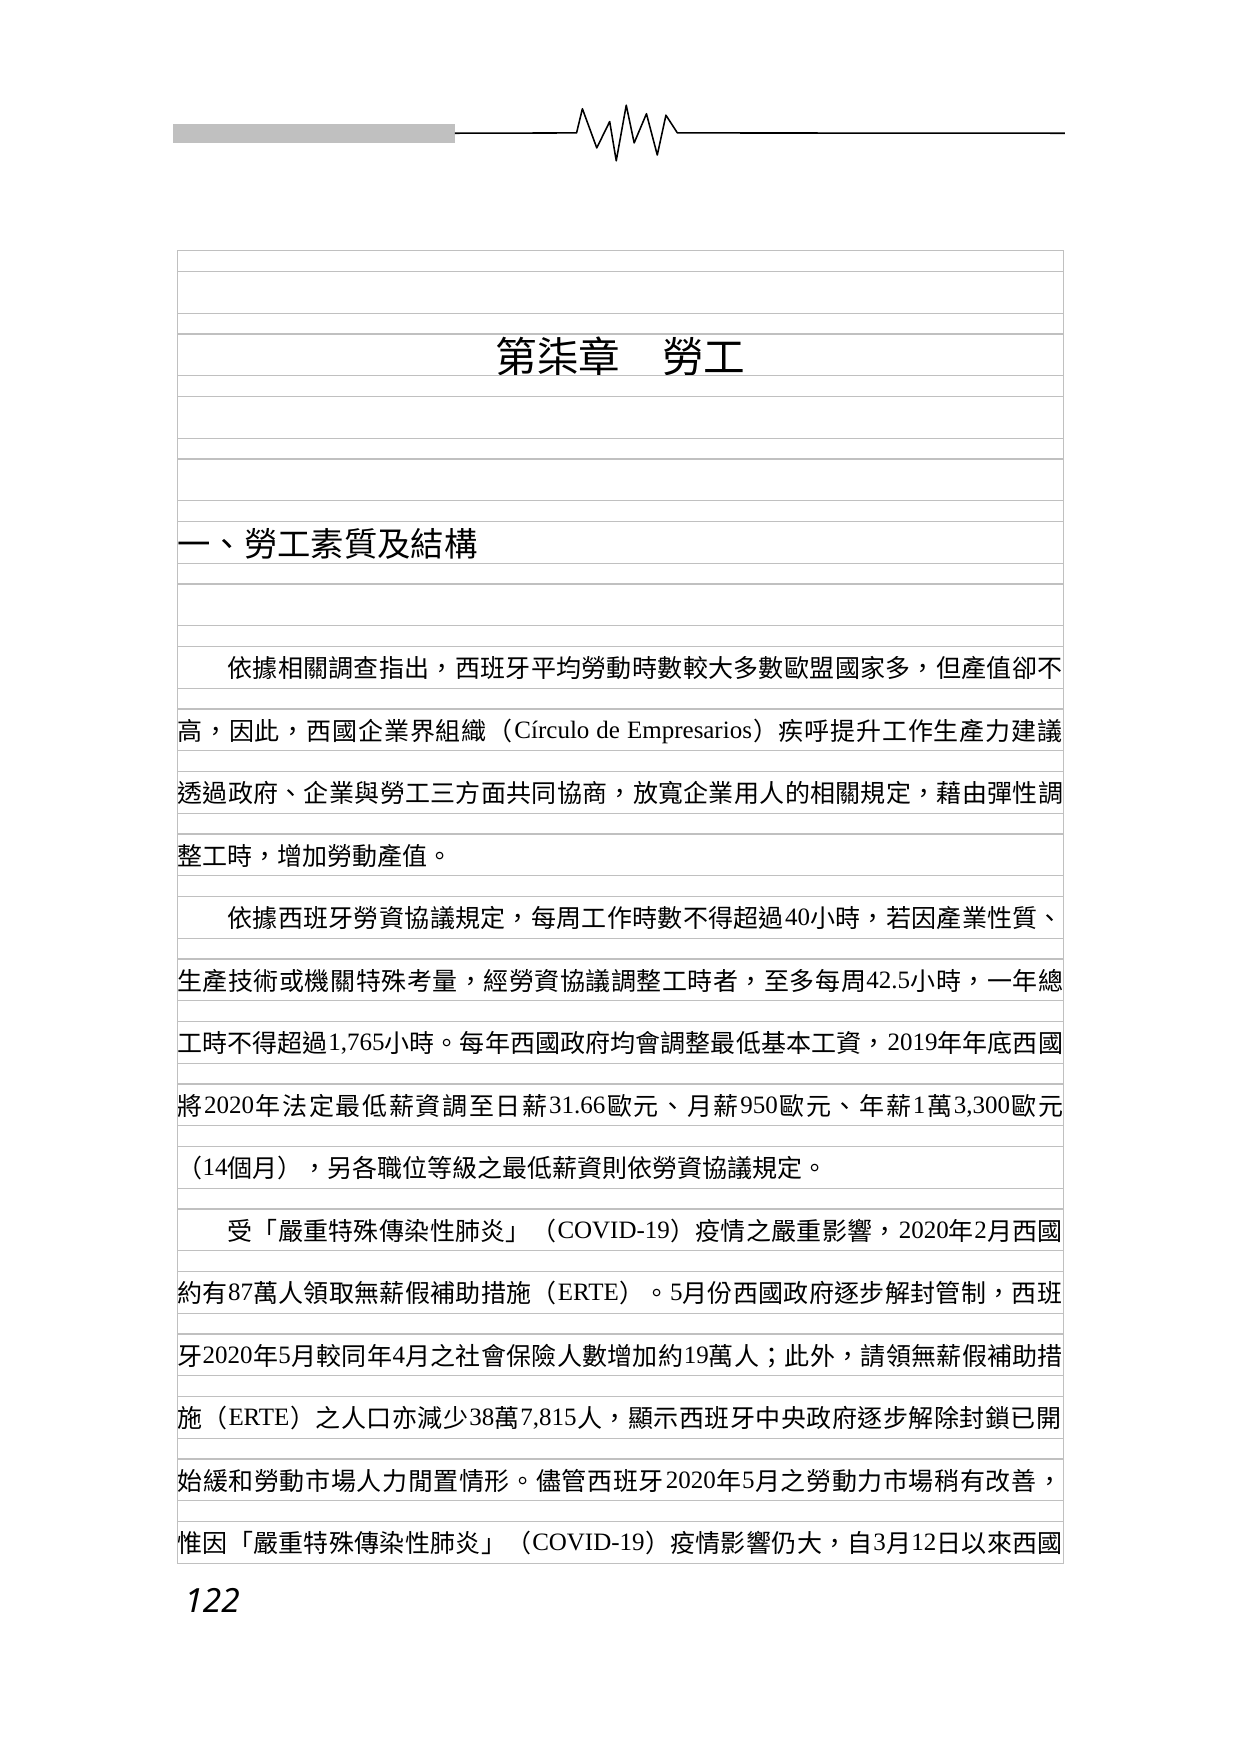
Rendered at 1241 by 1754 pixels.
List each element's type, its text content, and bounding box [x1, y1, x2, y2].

text [178, 501, 1063, 521]
text 受「嚴重特殊傳染性肺炎」（COVID-19）疫情之嚴重影響，2020年2月西國 [178, 1210, 1063, 1250]
text 透過政府、企業與勞工三方面共同協商，放寬企業用人的相關規定，藉由彈性調 [178, 772, 1063, 813]
text [178, 939, 1063, 958]
text [178, 689, 1063, 708]
text 高，因此，西國企業界組織（Círculo de Empresarios）疾呼提升工作生產力建議 [178, 710, 1063, 750]
text 一、勞工素質及結構 [178, 522, 1063, 563]
text [178, 1126, 1063, 1146]
text [178, 814, 1063, 833]
text 惟因「嚴重特殊傳染性肺炎」（COVID-19）疫情影響仍大，自3月12日以來西國 [178, 1522, 1063, 1563]
text 整工時，增加勞動產值。 [178, 835, 1063, 875]
text 將2020年法定最低薪資調至日薪31.66歐元、月薪950歐元、年薪1萬3,300歐元 [178, 1085, 1063, 1125]
text 第柒章 勞工 [178, 335, 1063, 375]
text 工時不得超過1,765小時。每年西國政府均會調整最低基本工資，2019年年底西國 [178, 1022, 1063, 1063]
text [178, 1251, 1063, 1271]
text 約有87萬人領取無薪假補助措施（ERTE）。5月份西國政府逐步解封管制，西班 [178, 1272, 1063, 1313]
text [178, 626, 1063, 646]
text [178, 1501, 1063, 1521]
text 生產技術或機關特殊考量，經勞資協議調整工時者，至多每周42.5小時，一年總 [178, 960, 1063, 1000]
text [178, 751, 1063, 771]
text 施（ERTE）之人口亦減少38萬7,815人，顯示西班牙中央政府逐步解除封鎖已開 [178, 1397, 1063, 1438]
text [178, 1001, 1063, 1021]
text [178, 1439, 1063, 1458]
text 牙2020年5月較同年4月之社會保險人數增加約19萬人；此外，請領無薪假補助措 [178, 1335, 1063, 1375]
text [178, 1189, 1063, 1208]
text [178, 1064, 1063, 1083]
text （14個月），另各職位等級之最低薪資則依勞資協議規定。 [178, 1147, 1063, 1188]
text [178, 876, 1063, 896]
text 依據西班牙勞資協議規定，每周工作時數不得超過40小時，若因產業性質、 [178, 897, 1063, 938]
text [178, 314, 1063, 333]
text [178, 1376, 1063, 1396]
text [178, 1314, 1063, 1333]
text 始緩和勞動市場人力閒置情形。儘管西班牙2020年5月之勞動力市場稍有改善， [178, 1460, 1063, 1500]
text 依據相關調查指出，西班牙平均勞動時數較大多數歐盟國家多，但產值卻不 [178, 647, 1063, 688]
